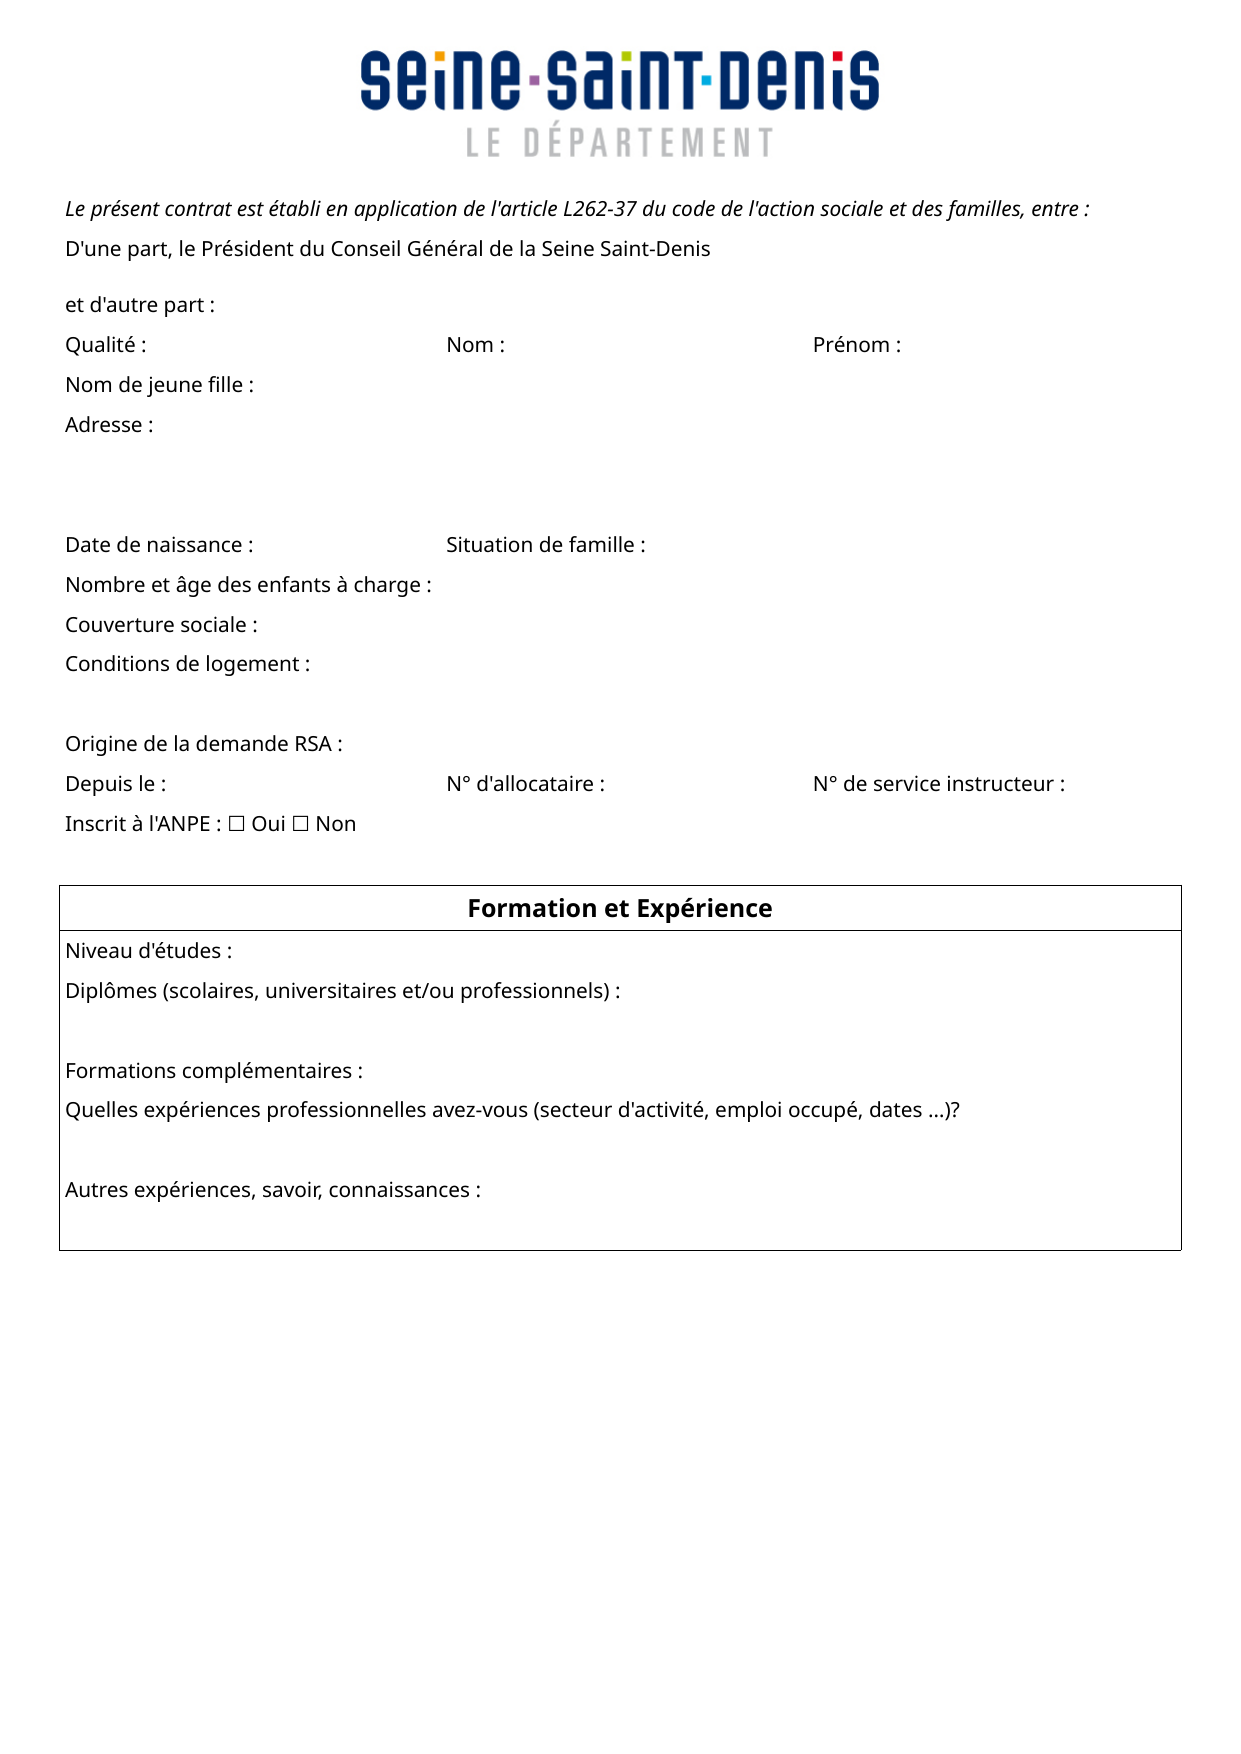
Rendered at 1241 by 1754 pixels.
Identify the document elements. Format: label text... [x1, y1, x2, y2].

table_cell Conditions de logement : [59, 644, 1181, 684]
table_cell Couverture sociale : [59, 604, 1181, 644]
table_cell Situation de famille : [440, 524, 1181, 564]
table_cell Diplômes (scolaires, universitaires et/ou professionnels) : [60, 970, 1181, 1010]
table_cell [60, 1010, 1181, 1050]
table_cell Nom : [440, 325, 807, 364]
table_cell Adresse : [59, 405, 1181, 444]
table_cell D'une part, le Président du Conseil Général de la Seine Saint-Denis et d'autre part : [59, 228, 1181, 325]
table_cell Depuis le : [59, 764, 440, 803]
table_cell [59, 444, 1181, 484]
table_cell [59, 484, 1181, 524]
picture [324, 14, 916, 194]
table_cell Qualité : [59, 325, 440, 364]
table_cell [60, 1130, 1181, 1170]
table_cell Quelles expériences professionnelles avez-vous (secteur d'activité, emploi occupé, dates …)? [60, 1090, 1181, 1130]
table_cell Nombre et âge des enfants à charge : [59, 564, 1181, 604]
table_cell [807, 365, 1181, 404]
table_cell Prénom : [807, 325, 1181, 364]
table_cell Formations complémentaires : [60, 1050, 1181, 1090]
table_cell N° de service instructeur : [807, 764, 1181, 803]
table_cell Autres expériences, savoir, connaissances : [60, 1170, 1181, 1209]
table_cell [59, 684, 1181, 724]
table_cell Origine de la demande RSA : [59, 724, 1181, 763]
table_cell [60, 1210, 1181, 1249]
table_cell Inscrit à l'ANPE : ☐ Oui ☐ Non [59, 804, 1181, 843]
table_cell Date de naissance : [59, 524, 440, 564]
table_cell Niveau d'études : [60, 931, 1181, 970]
table_cell Nom de jeune fille : [59, 365, 807, 404]
table_cell N° d'allocataire : [440, 764, 807, 803]
table_header Formation et Expérience [60, 886, 1181, 930]
table_header Le présent contrat est établi en application de l'article L262-37 du code de l'action sociale et des familles, entre : [59, 59, 1181, 228]
